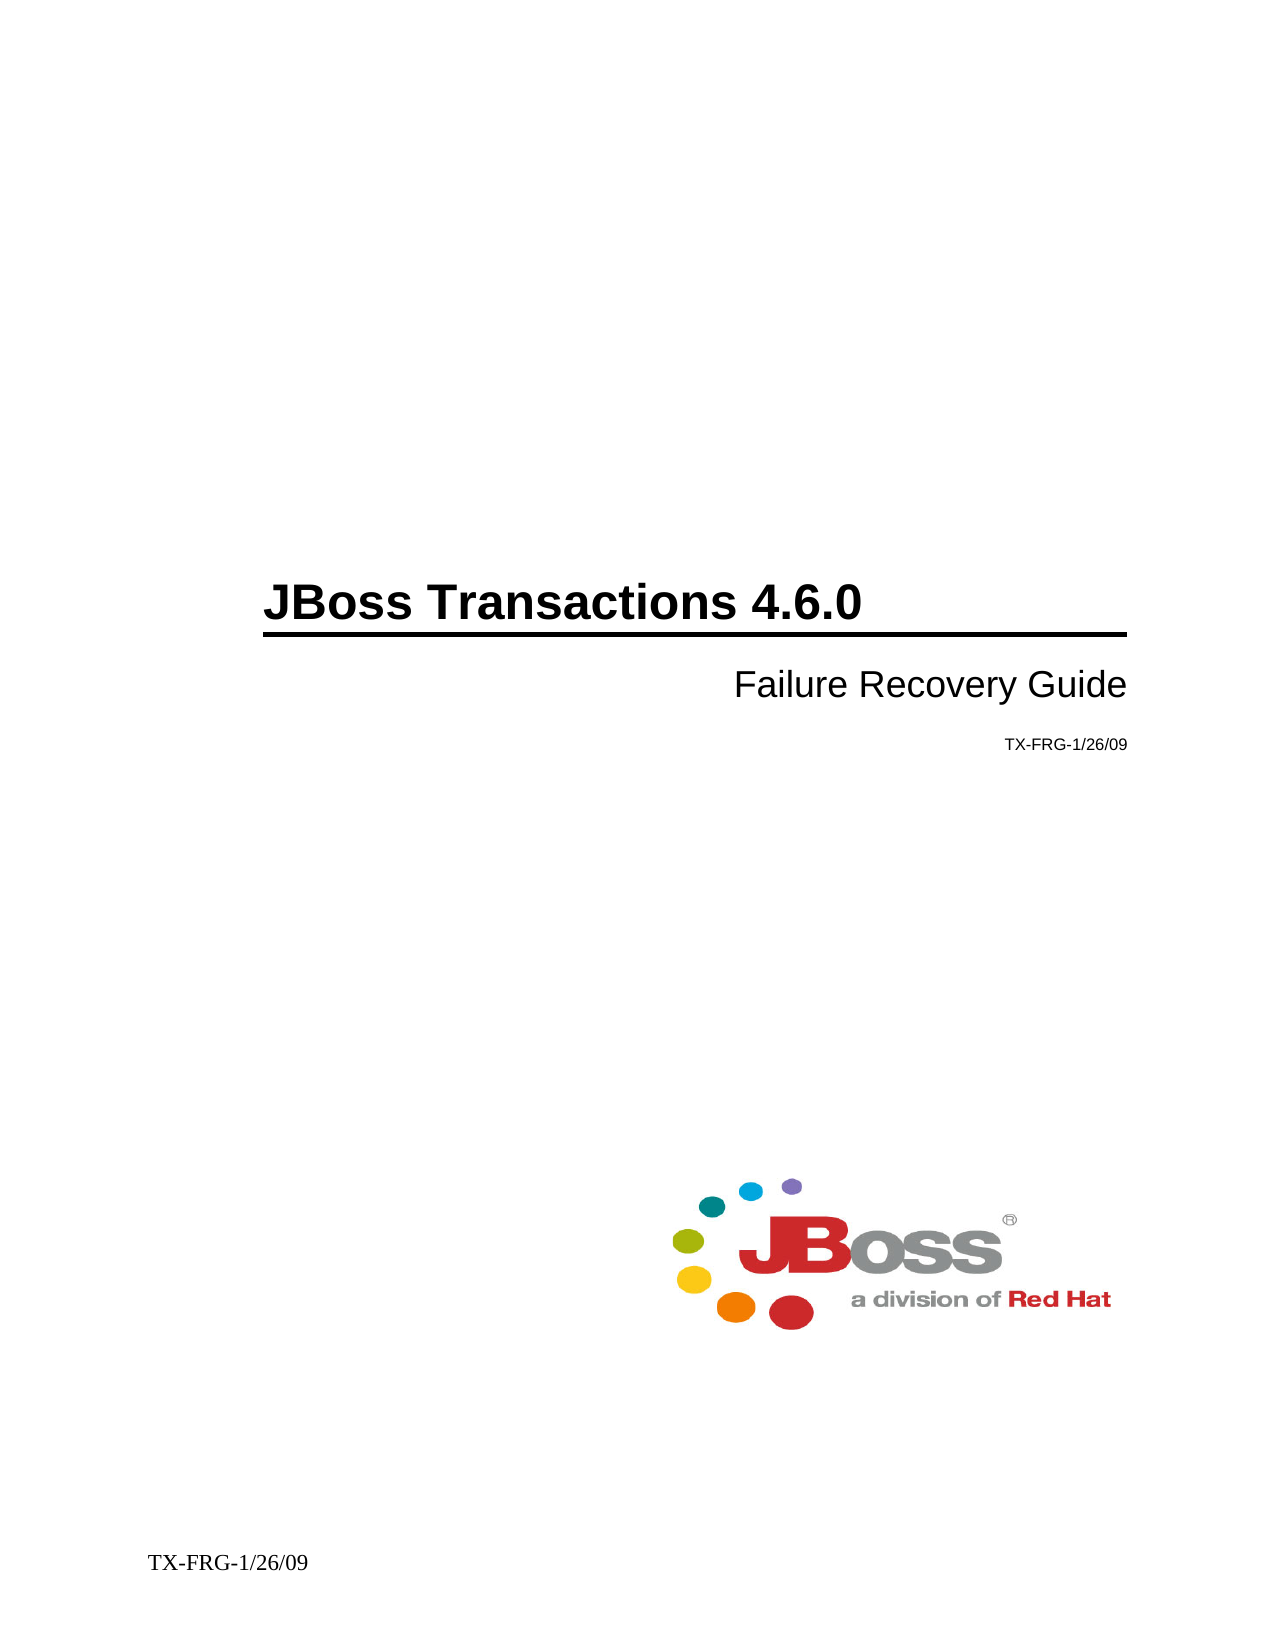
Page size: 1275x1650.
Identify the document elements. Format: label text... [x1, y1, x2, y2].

picture [672, 1178, 1111, 1330]
subtitle Failure Recovery Guide [263, 662, 1127, 706]
title JBoss Transactions 4.6.0 [263, 573, 1127, 632]
text TX-FRG-1/26/09 [263, 735, 1127, 754]
